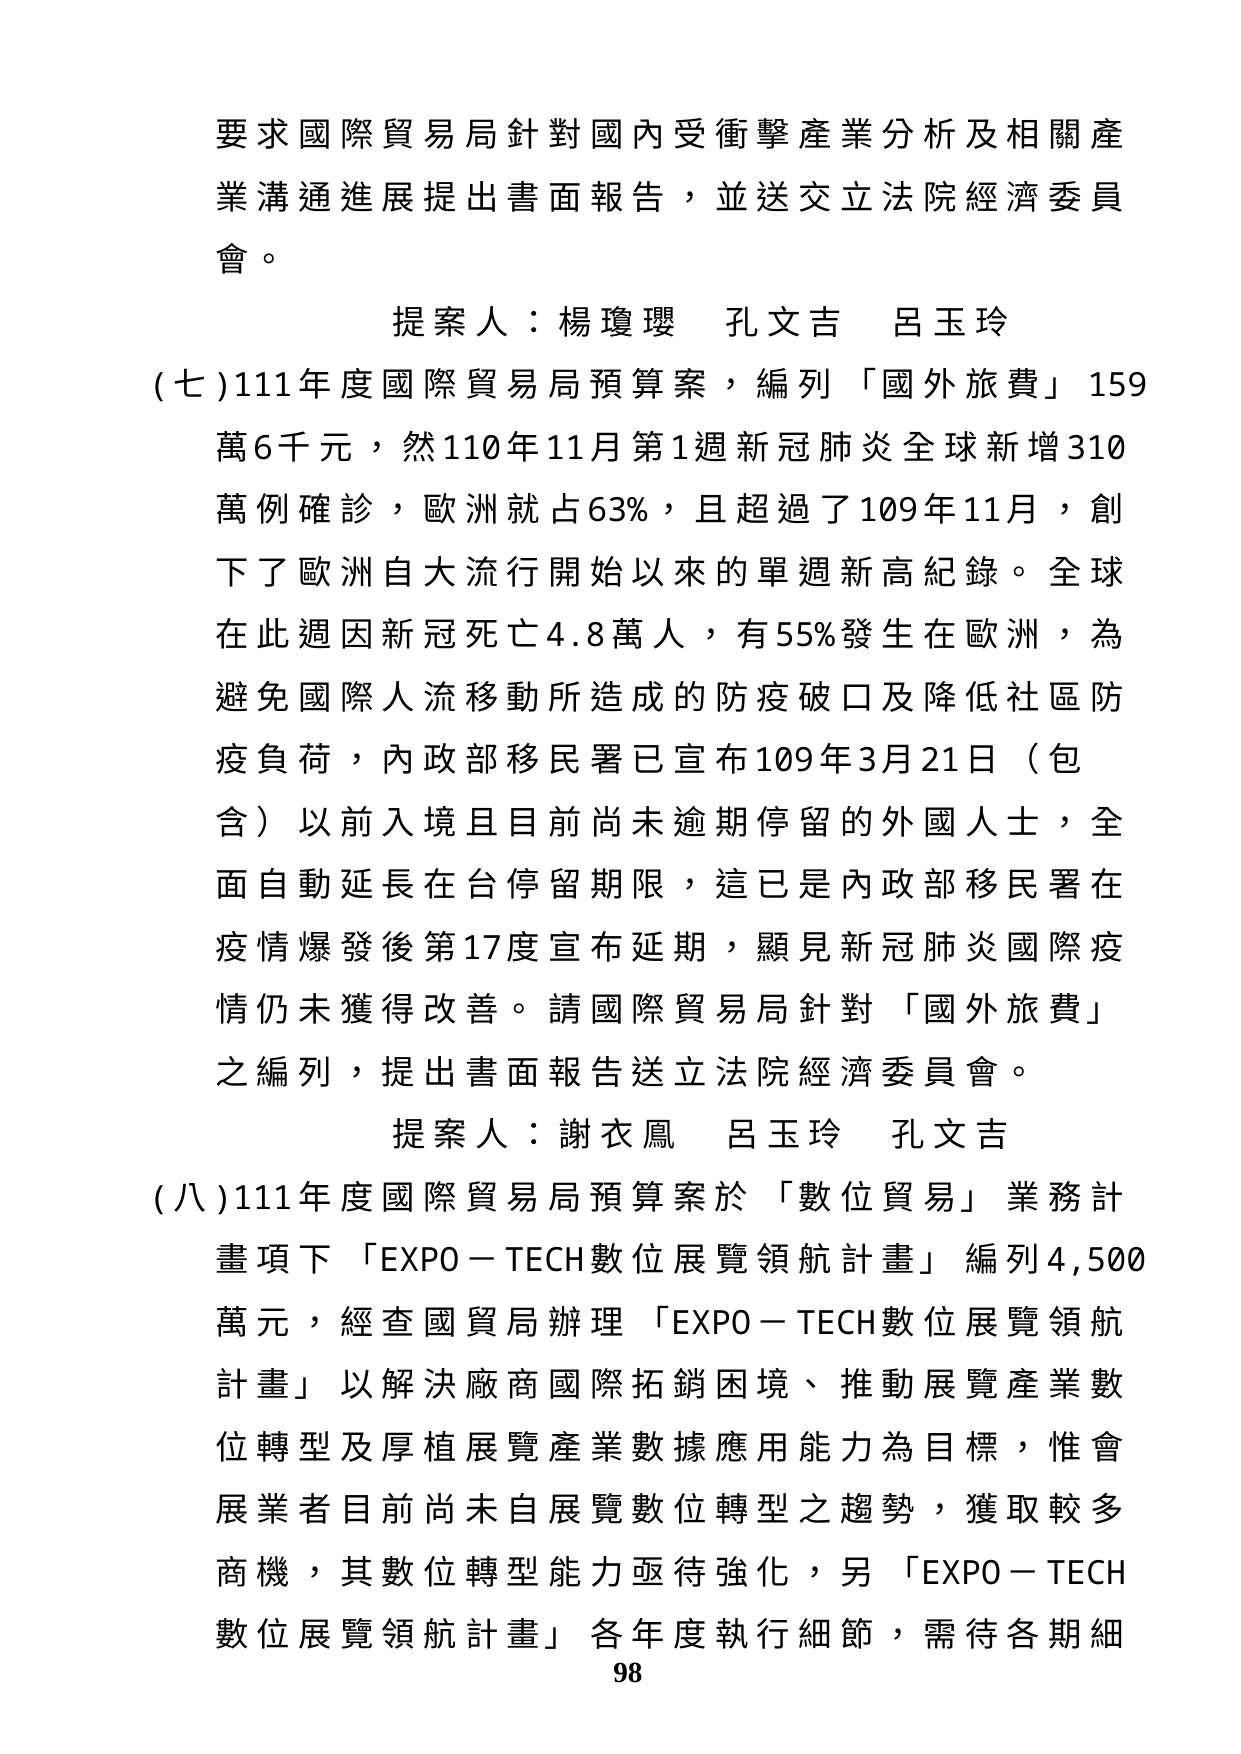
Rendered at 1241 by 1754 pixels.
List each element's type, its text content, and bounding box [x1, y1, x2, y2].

text (七)111年度國際貿易局預算案，編列「國外旅費」159萬6千元，然110年11月第1週新冠肺炎全球新增310萬例確診，歐洲就占63%，且超過了109年11月，創下了歐洲自大流行開始以來的單週新高紀錄。全球在此週因新冠死亡4.8萬人，有55%發生在歐洲，為避免國際人流移動所造成的防疫破口及降低社區防疫負荷，內政部移民署已宣布109年3月21日（包含）以前入境且目前尚未逾期停留的外國人士，全面自動延長在台停留期限，這已是內政部移民署在疫情爆發後第17度宣布延期，顯見新冠肺炎國際疫情仍未獲得改善。請國際貿易局針對「國外旅費」之編列，提出書面報告送立法院經濟委員會。 [140, 341, 1148, 1091]
text 要求國際貿易局針對國內受衝擊產業分析及相關產業溝通進展提出書面報告，並送交立法院經濟委員會。 [140, 91, 1148, 278]
text 提案人：楊瓊瓔 孔文吉 呂玉玲 [384, 278, 1044, 341]
text (八)111年度國際貿易局預算案於「數位貿易」業務計畫項下「EXPO－TECH數位展覽領航計畫」編列4,500萬元，經查國貿局辦理「EXPO－TECH數位展覽領航計畫」以解決廠商國際拓銷困境、推動展覽產業數位轉型及厚植展覽產業數據應用能力為目標，惟會展業者目前尚未自展覽數位轉型之趨勢，獲取較多商機，其數位轉型能力亟待強化，另「EXPO－TECH數位展覽領航計畫」各年度執行細節，需待各期細 [140, 1153, 1148, 1653]
text 提案人：謝衣鳯 呂玉玲 孔文吉 [384, 1091, 1044, 1153]
